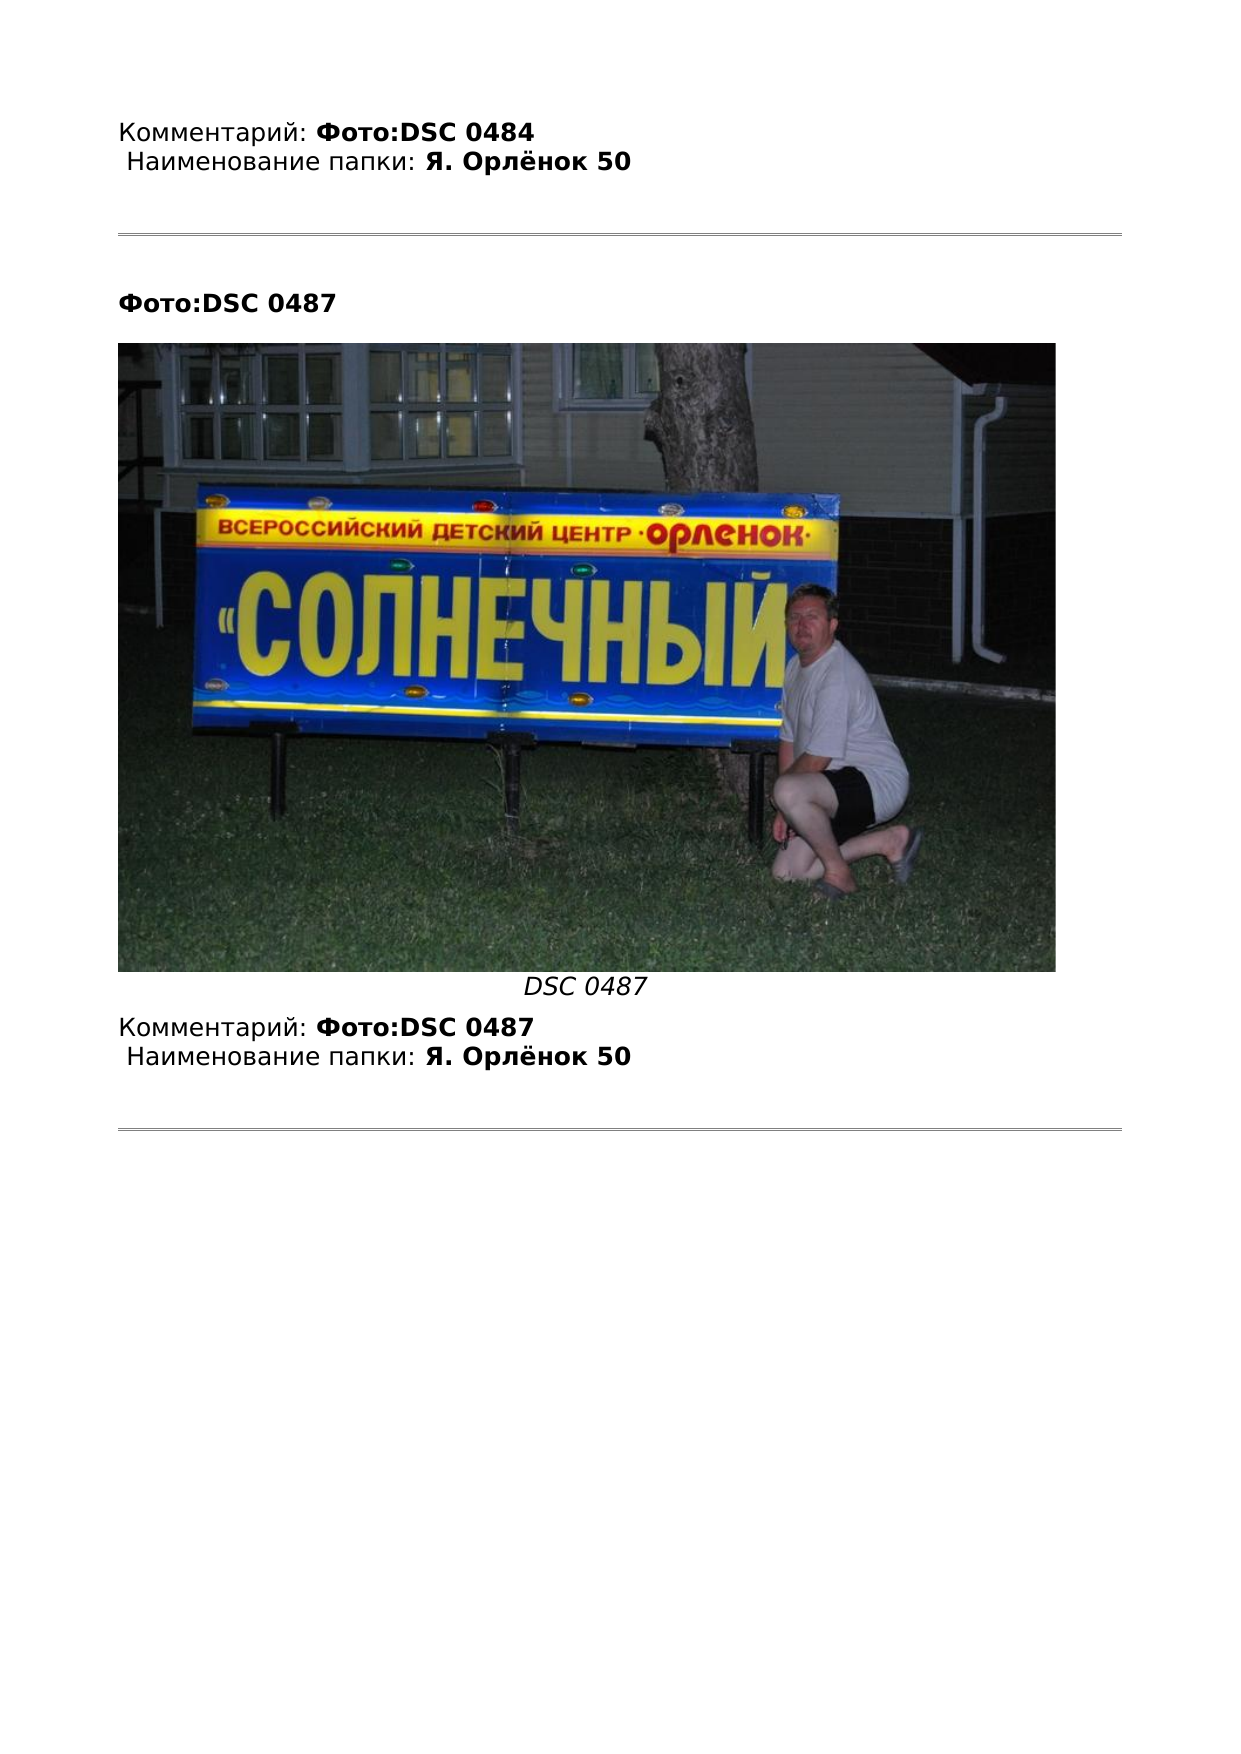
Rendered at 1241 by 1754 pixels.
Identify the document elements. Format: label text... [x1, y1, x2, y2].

text Комментарий: Фото:DSC 0487 Наименование папки: Я. Орлёнок 50 [118, 1013, 1122, 1101]
picture [118, 343, 1056, 972]
subtitle Фото:DSC 0487 [118, 289, 1122, 319]
text Комментарий: Фото:DSC 0484 Наименование папки: Я. Орлёнок 50 [118, 118, 1122, 206]
text DSC 0487 [118, 972, 1056, 1001]
